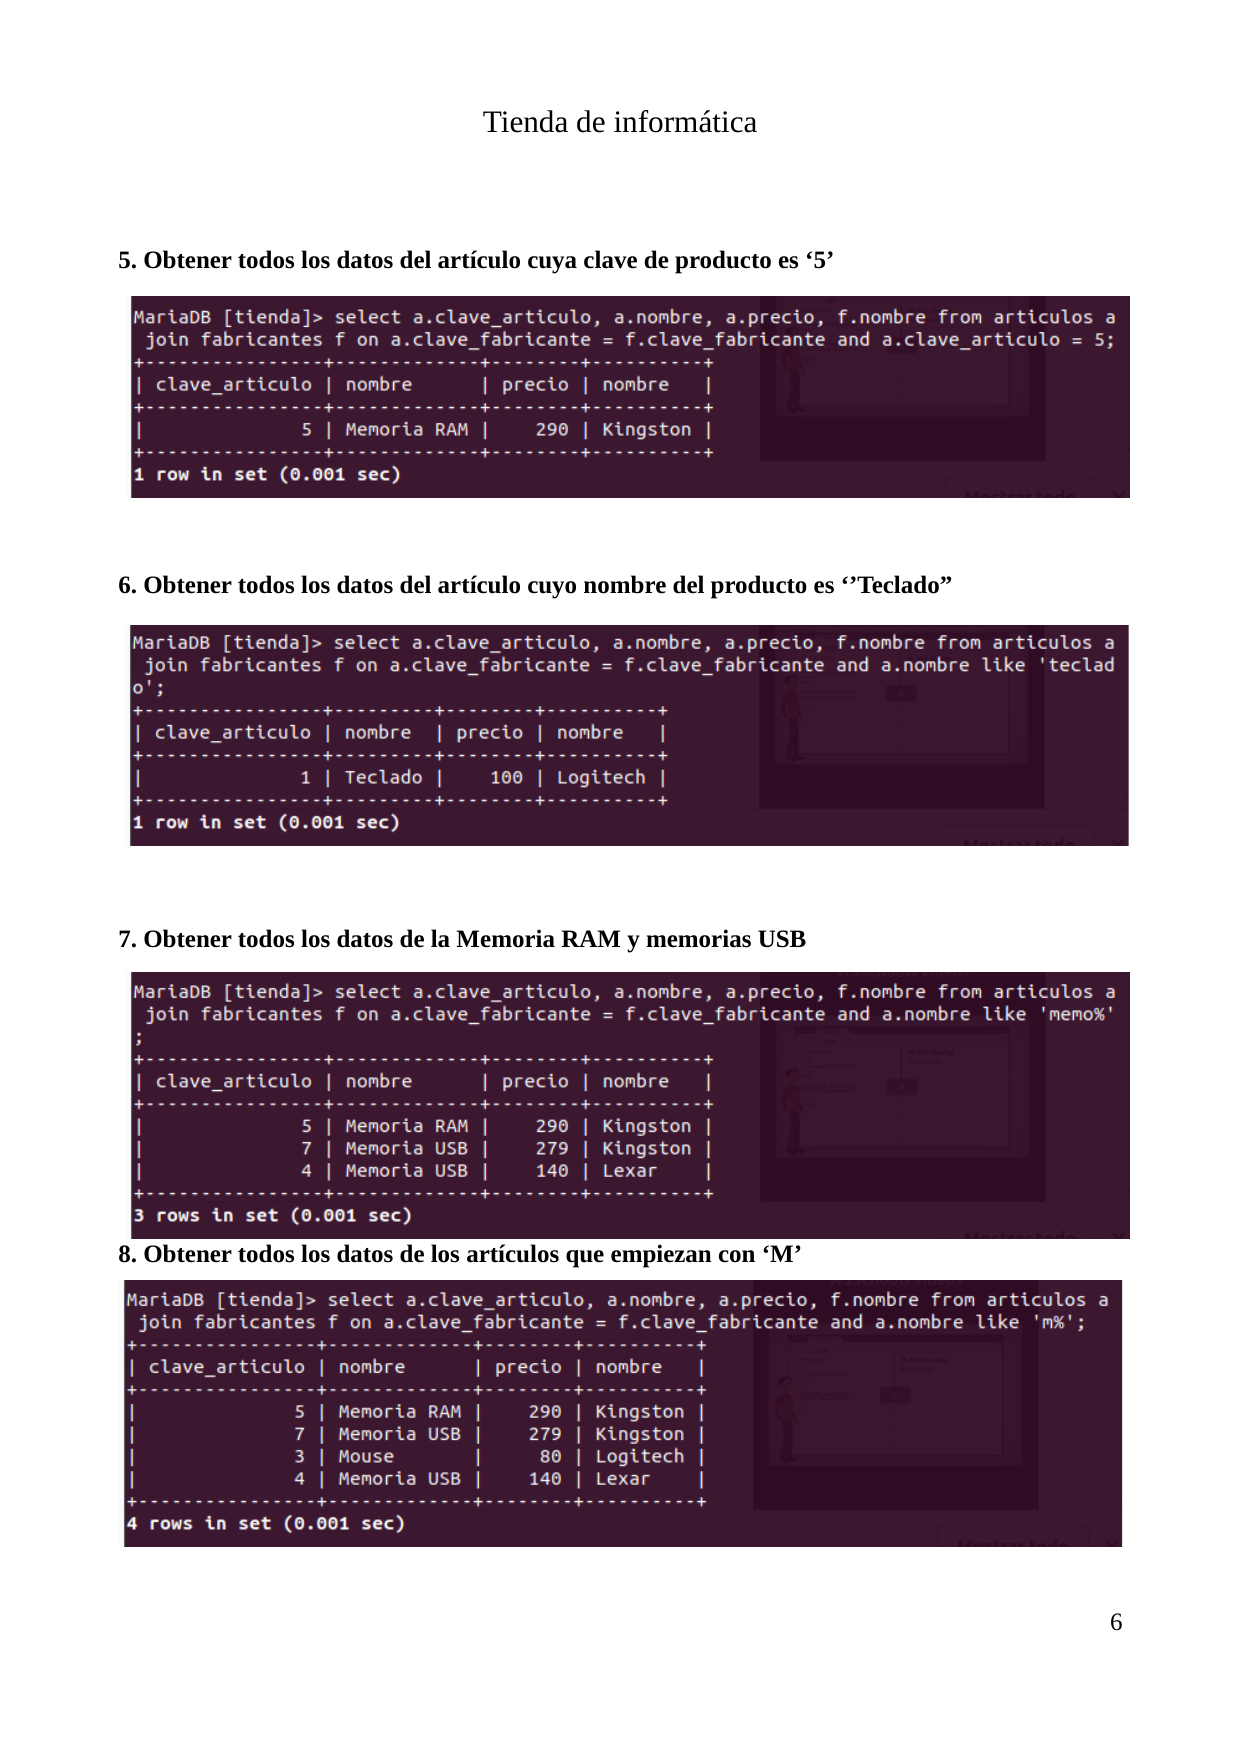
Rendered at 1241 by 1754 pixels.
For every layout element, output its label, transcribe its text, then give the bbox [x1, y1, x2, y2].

picture [126, 296, 1130, 498]
picture [118, 1280, 1123, 1547]
subtitle 7. Obtener todos los datos de la Memoria RAM y memorias USB [118, 924, 1122, 953]
subtitle 5. Obtener todos los datos del artículo cuya clave de producto es ‘5’ [118, 245, 1122, 274]
picture [124, 625, 1129, 846]
picture [126, 972, 1130, 1239]
subtitle 8. Obtener todos los datos de los artículos que empiezan con ‘M’ [118, 1239, 1122, 1268]
subtitle 6. Obtener todos los datos del artículo cuyo nombre del producto es ‘’Teclado” [118, 570, 1122, 599]
